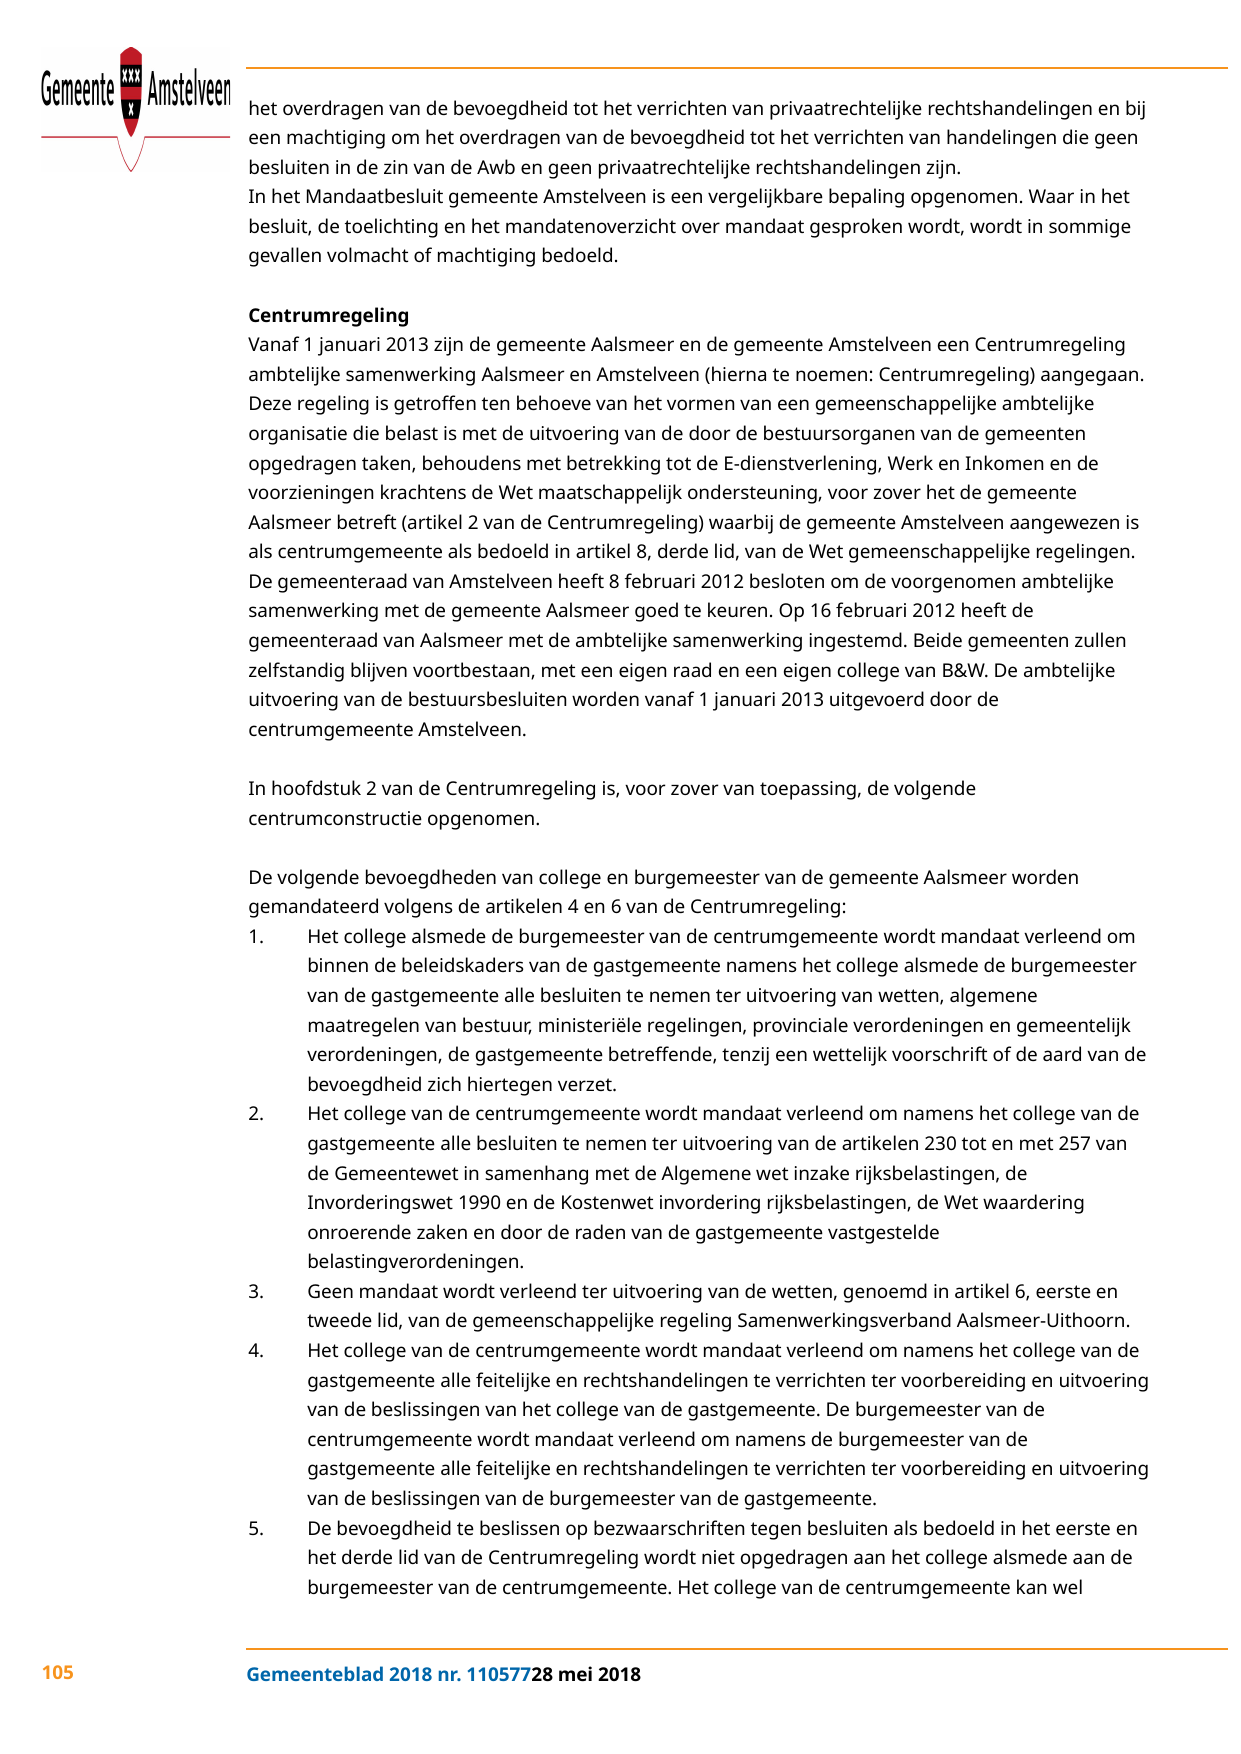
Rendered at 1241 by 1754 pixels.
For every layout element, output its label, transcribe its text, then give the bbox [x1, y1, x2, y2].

list De bevoegdheid te beslissen op bezwaarschriften tegen besluiten als bedoeld in het eerste en het derde lid van de Centrumregeling wordt niet opgedragen aan het college alsmede aan de burgemeester van de centrumgemeente. Het college van de centrumgemeente kan wel [248, 1515, 1152, 1600]
list Het college alsmede de burgemeester van de centrumgemeente wordt mandaat verleend om binnen de beleidskaders van de gastgemeente namens het college alsmede de burgemeester van de gastgemeente alle besluiten te nemen ter uitvoering van wetten, algemene maatregelen van bestuur, ministeriële regelingen, provinciale verordeningen en gemeentelijk verordeningen, de gastgemeente betreffende, tenzij een wettelijk voorschrift of de aard van de bevoegdheid zich hiertegen verzet. [248, 923, 1152, 1097]
picture [41, 47, 231, 172]
text Centrumregeling [248, 302, 1152, 328]
text Vanaf 1 januari 2013 zijn de gemeente Aalsmeer en de gemeente Amstelveen een Centrumregeling ambtelijke samenwerking Aalsmeer en Amstelveen (hierna te noemen: Centrumregeling) aangegaan. Deze regeling is getroffen ten behoeve van het vormen van een gemeenschappelijke ambtelijke organisatie die belast is met de uitvoering van de door de bestuursorganen van de gemeenten opgedragen taken, behoudens met betrekking tot de E-dienstverlening, Werk en Inkomen en de voorzieningen krachtens de Wet maatschappelijk ondersteuning, voor zover het de gemeente Aalsmeer betreft (artikel 2 van de Centrumregeling) waarbij de gemeente Amstelveen aangewezen is als centrumgemeente als bedoeld in artikel 8, derde lid, van de Wet gemeenschappelijke regelingen. De gemeenteraad van Amstelveen heeft 8 februari 2012 besloten om de voorgenomen ambtelijke samenwerking met de gemeente Aalsmeer goed te keuren. Op 16 februari 2012 heeft de gemeenteraad van Aalsmeer met de ambtelijke samenwerking ingestemd. Beide gemeenten zullen zelfstandig blijven voortbestaan, met een eigen raad en een eigen college van B&W. De ambtelijke uitvoering van de bestuursbesluiten worden vanaf 1 januari 2013 uitgevoerd door de centrumgemeente Amstelveen. [248, 331, 1152, 742]
list Het college van de centrumgemeente wordt mandaat verleend om namens het college van de gastgemeente alle besluiten te nemen ter uitvoering van de artikelen 230 tot en met 257 van de Gemeentewet in samenhang met de Algemene wet inzake rijksbelastingen, de Invorderingswet 1990 en de Kostenwet invordering rijksbelastingen, de Wet waardering onroerende zaken en door de raden van de gastgemeente vastgestelde belastingverordeningen. [248, 1101, 1152, 1274]
text het overdragen van de bevoegdheid tot het verrichten van privaatrechtelijke rechtshandelingen en bij een machtiging om het overdragen van de bevoegdheid tot het verrichten van handelingen die geen besluiten in de zin van de Awb en geen privaatrechtelijke rechtshandelingen zijn. [248, 95, 1152, 180]
text In het Mandaatbesluit gemeente Amstelveen is een vergelijkbare bepaling opgenomen. Waar in het besluit, de toelichting en het mandatenoverzicht over mandaat gesproken wordt, wordt in sommige gevallen volmacht of machtiging bedoeld. [248, 183, 1152, 268]
text In hoofdstuk 2 van de Centrumregeling is, voor zover van toepassing, de volgende centrumconstructie opgenomen. [248, 775, 1152, 831]
list Het college van de centrumgemeente wordt mandaat verleend om namens het college van de gastgemeente alle feitelijke en rechtshandelingen te verrichten ter voorbereiding en uitvoering van de beslissingen van het college van de gastgemeente. De burgemeester van de centrumgemeente wordt mandaat verleend om namens de burgemeester van de gastgemeente alle feitelijke en rechtshandelingen te verrichten ter voorbereiding en uitvoering van de beslissingen van de burgemeester van de gastgemeente. [248, 1337, 1152, 1511]
text De volgende bevoegdheden van college en burgemeester van de gemeente Aalsmeer worden gemandateerd volgens de artikelen 4 en 6 van de Centrumregeling: [248, 864, 1152, 919]
list Geen mandaat wordt verleend ter uitvoering van de wetten, genoemd in artikel 6, eerste en tweede lid, van de gemeenschappelijke regeling Samenwerkingsverband Aalsmeer-Uithoorn. [248, 1278, 1152, 1333]
